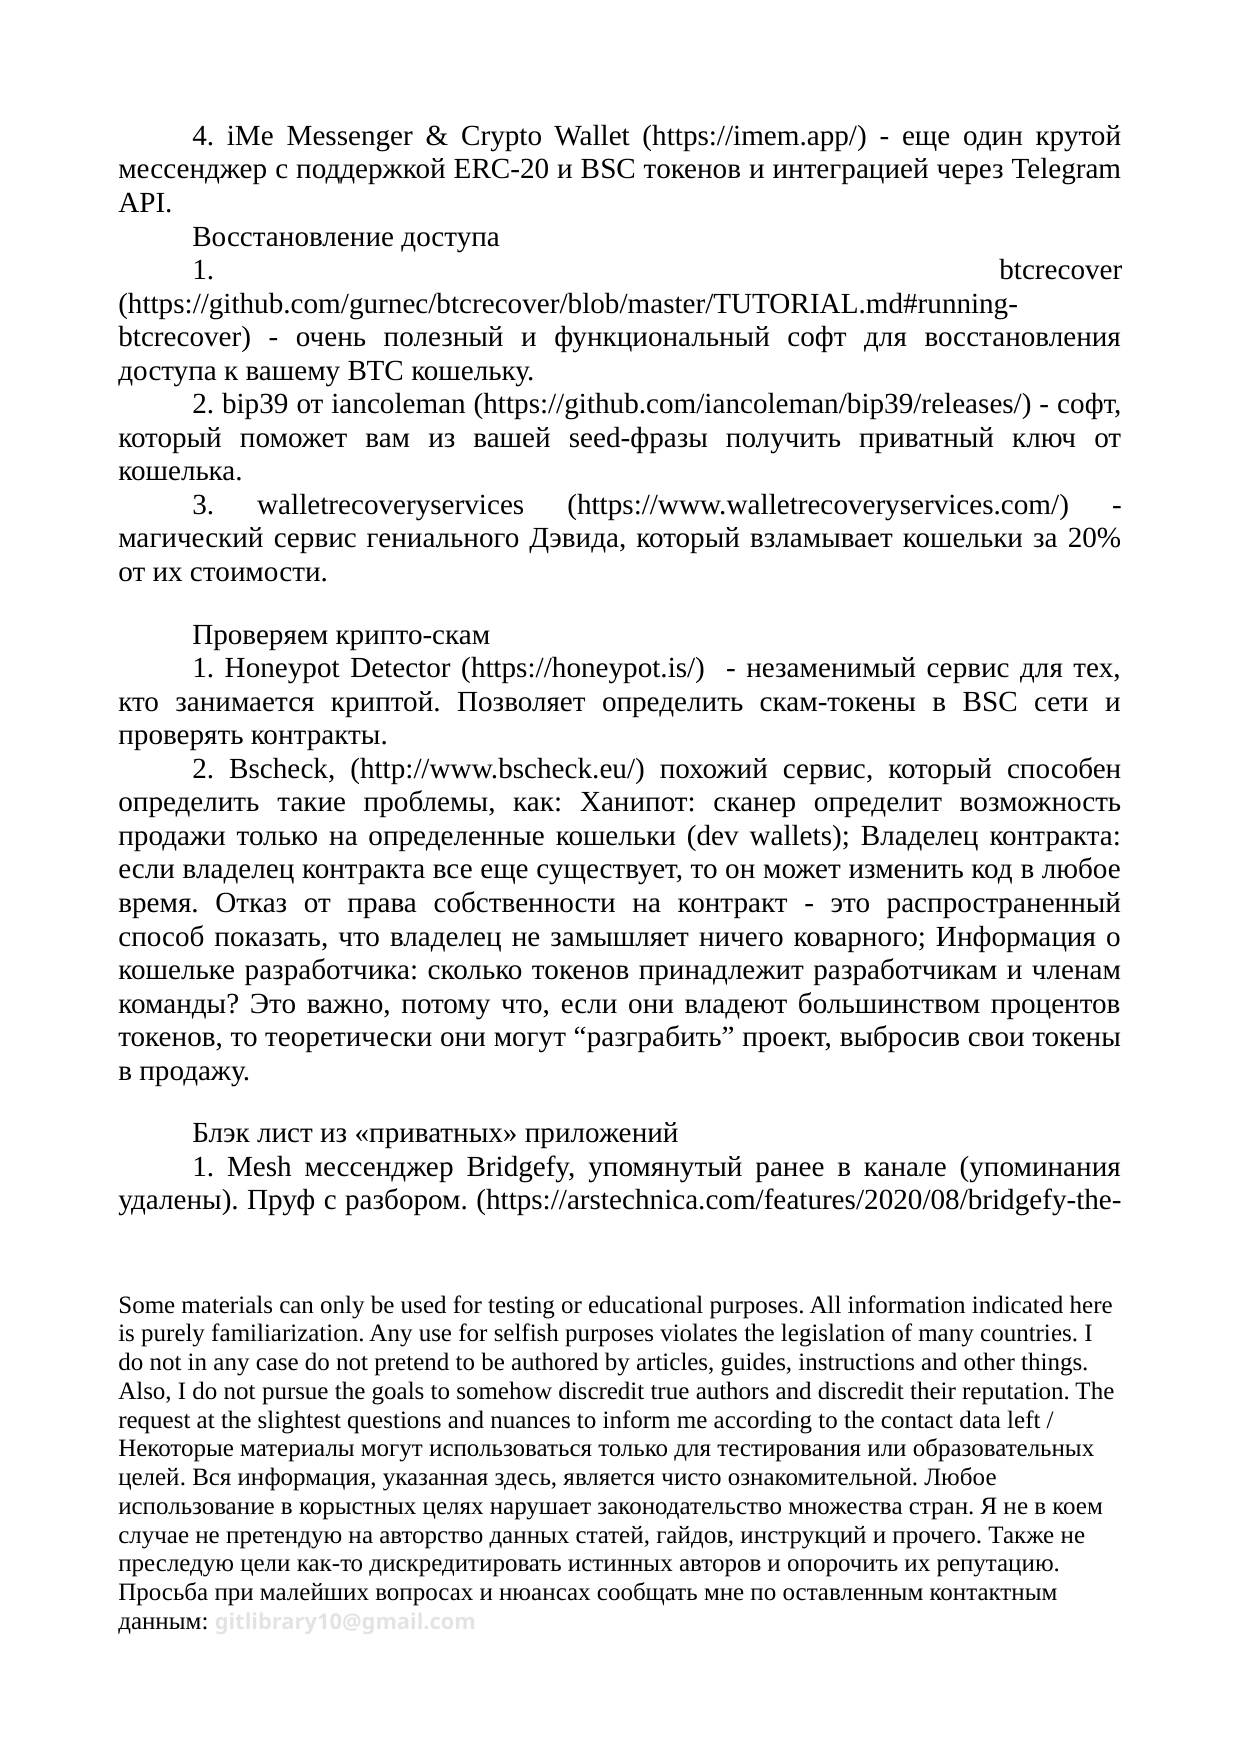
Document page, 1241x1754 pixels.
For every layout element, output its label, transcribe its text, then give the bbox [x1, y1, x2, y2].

text 1. Mesh мессенджер Bridgefy, упомянутый ранее в канале (упоминания удалены). Пруф с разбором. (https://arstechnica.com/features/2020/08/bridgefy-the- [118, 1149, 1122, 1216]
text Блэк лист из «приватных» приложений [118, 1115, 1122, 1149]
text 2. bip39 от iancoleman (https://github.com/iancoleman/bip39/releases/) - софт, который поможет вам из вашей seed-фразы получить приватный ключ от кошелька. [118, 386, 1122, 487]
text 3. walletrecoveryservices (https://www.walletrecoveryservices.com/) - магический сервис гениального Дэвида, который взламывает кошельки за 20% от их стоимости. [118, 487, 1122, 588]
text 2. Bscheck, (http://www.bscheck.eu/) похожий сервис, который способен определить такие проблемы, как: Ханипот: сканер определит возможность продажи только на определенные кошельки (dev wallets); Владелец контракта: если владелец контракта все еще существует, то он может изменить код в любое время. Отказ от права собственности на контракт - это распространенный способ показать, что владелец не замышляет ничего коварного; Информация о кошельке разработчика: сколько токенов принадлежит разработчикам и членам команды? Это важно, потому что, если они владеют большинством процентов токенов, то теоретически они могут “разграбить” проект, выбросив свои токены в продажу. [118, 751, 1122, 1086]
text Проверяем крипто-скам [118, 617, 1122, 650]
text 1. Honeypot Detector (https://honeypot.is/) - незаменимый сервис для тех, кто занимается криптой. Позволяет определить скам-токены в BSC сети и проверять контракты. [118, 650, 1122, 751]
text Восстановление доступа [118, 219, 1122, 252]
text 1. btcrecover (https://github.com/gurnec/btcrecover/blob/master/TUTORIAL.md#running-btcrecover) - очень полезный и функциональный софт для восстановления доступа к вашему ВТС кошельку. [118, 252, 1122, 386]
text 4. iMe Messenger & Crypto Wallet (https://imem.app/) - еще один крутой мессенджер с поддержкой ERC-20 и BSC токенов и интеграцией через Telegram API. [118, 118, 1122, 219]
